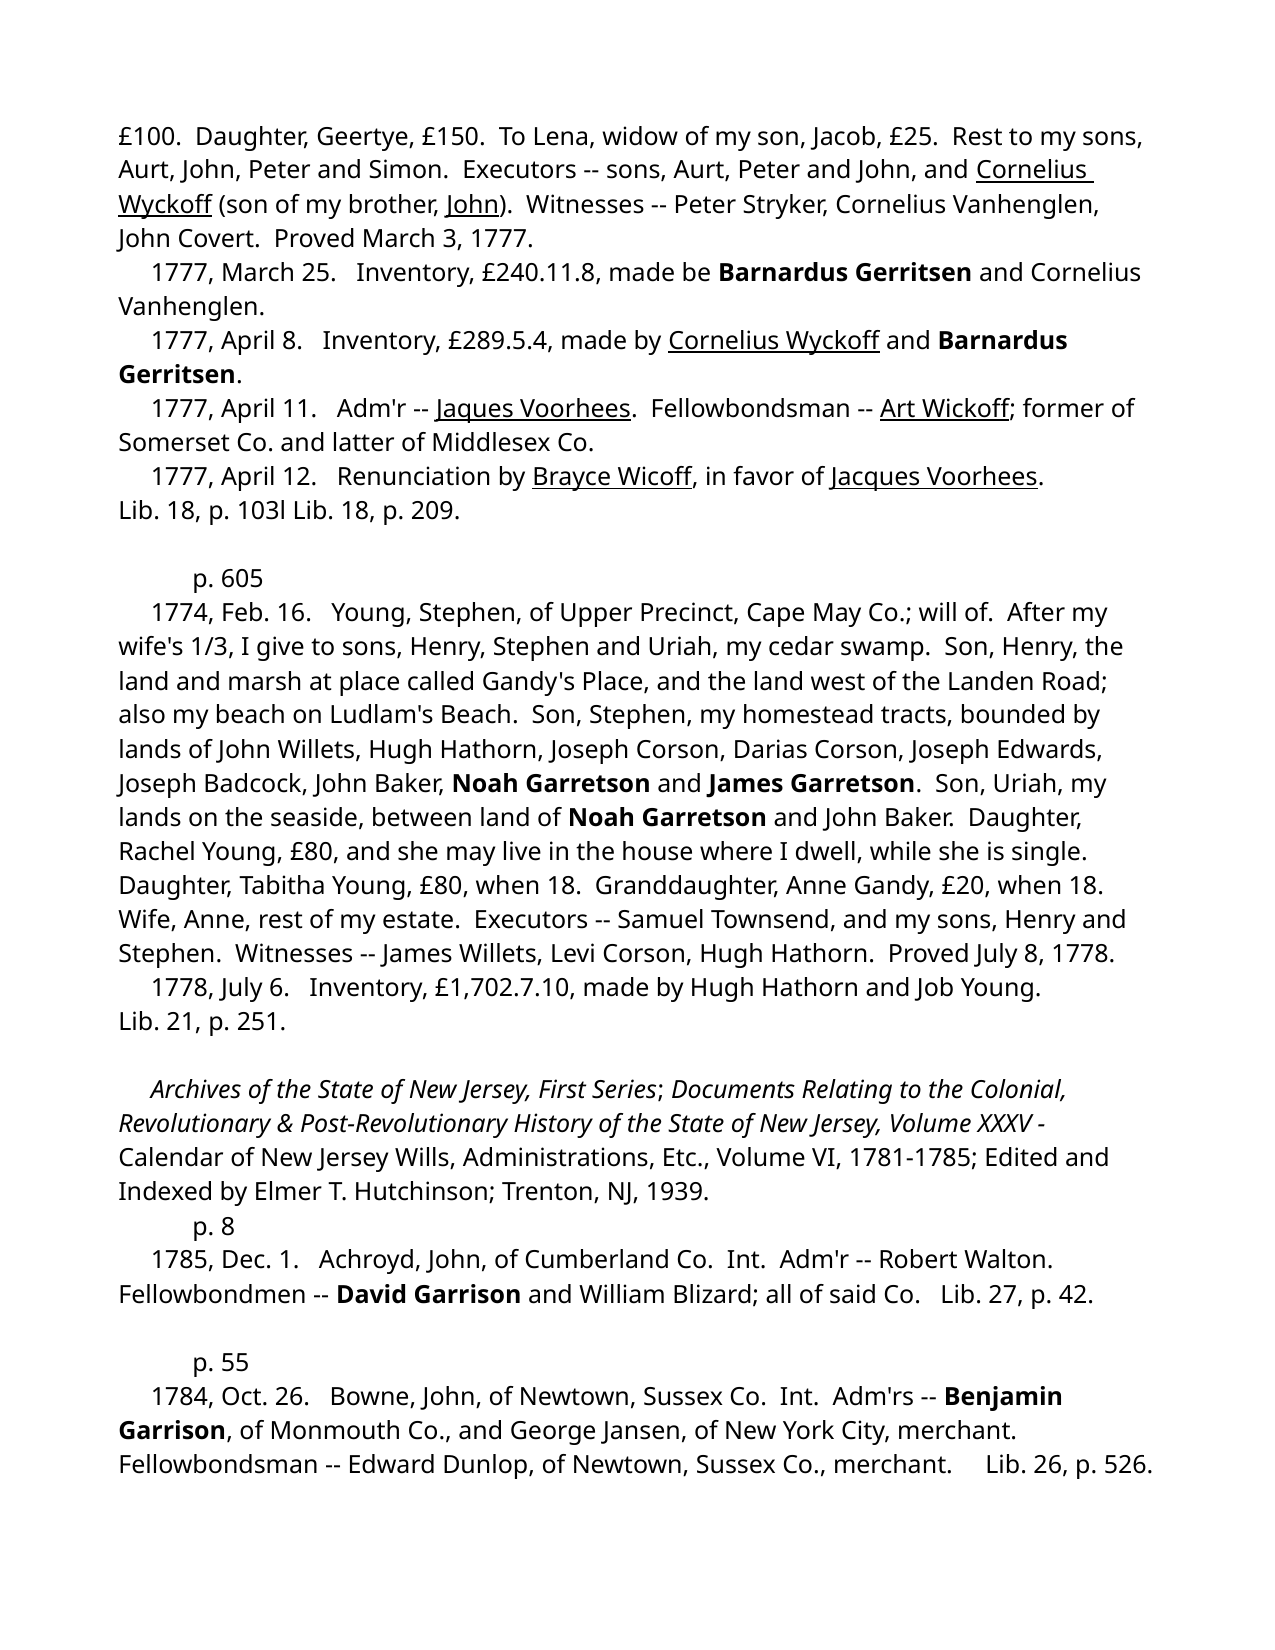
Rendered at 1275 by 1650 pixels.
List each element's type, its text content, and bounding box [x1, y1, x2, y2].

text 1778, July 6. Inventory, £1,702.7.10, made by Hugh Hathorn and Job Young. [118, 970, 1157, 1004]
text 1777, March 25. Inventory, £240.11.8, made be Barnardus Gerritsen and Cornelius Vanhenglen. [118, 254, 1157, 322]
text 1785, Dec. 1. Achroyd, John, of Cumberland Co. Int. Adm'r -- Robert Walton. Fellowbondmen -- David Garrison and William Blizard; all of said Co. Lib. 27, p. 42. [118, 1242, 1157, 1310]
text Archives of the State of New Jersey, First Series; Documents Relating to the Colonial, Revolutionary & Post-Revolutionary History of the State of New Jersey, Volume XXXV - [118, 1072, 1157, 1140]
text Lib. 21, p. 251. [118, 1004, 1157, 1038]
text 1784, Oct. 26. Bowne, John, of Newtown, Sussex Co. Int. Adm'rs -- Benjamin Garrison, of Monmouth Co., and George Jansen, of New York City, merchant. Fellowbondsman -- Edward Dunlop, of Newtown, Sussex Co., merchant. Lib. 26, p. 526. [118, 1378, 1157, 1481]
text p. 55 [118, 1344, 1157, 1378]
text 1777, April 12. Renunciation by Brayce Wicoff, in favor of Jacques Voorhees. [118, 459, 1157, 493]
text p. 8 [118, 1208, 1157, 1242]
text Lib. 18, p. 103l Lib. 18, p. 209. [118, 493, 1157, 527]
text £100. Daughter, Geertye, £150. To Lena, widow of my son, Jacob, £25. Rest to my sons, Aurt, John, Peter and Simon. Executors -- sons, Aurt, Peter and John, and Cornelius Wyckoff (son of my brother, John). Witnesses -- Peter Stryker, Cornelius Vanhenglen, John Covert. Proved March 3, 1777. [118, 118, 1157, 254]
text p. 605 [118, 561, 1157, 595]
text Calendar of New Jersey Wills, Administrations, Etc., Volume VI, 1781-1785; Edited and Indexed by Elmer T. Hutchinson; Trenton, NJ, 1939. [118, 1140, 1157, 1208]
text 1777, April 11. Adm'r -- Jaques Voorhees. Fellowbondsman -- Art Wickoff; former of Somerset Co. and latter of Middlesex Co. [118, 391, 1157, 459]
text 1774, Feb. 16. Young, Stephen, of Upper Precinct, Cape May Co.; will of. After my wife's 1/3, I give to sons, Henry, Stephen and Uriah, my cedar swamp. Son, Henry, the land and marsh at place called Gandy's Place, and the land west of the Landen Road; also my beach on Ludlam's Beach. Son, Stephen, my homestead tracts, bounded by lands of John Willets, Hugh Hathorn, Joseph Corson, Darias Corson, Joseph Edwards, Joseph Badcock, John Baker, Noah Garretson and James Garretson. Son, Uriah, my lands on the seaside, between land of Noah Garretson and John Baker. Daughter, Rachel Young, £80, and she may live in the house where I dwell, while she is single. Daughter, Tabitha Young, £80, when 18. Granddaughter, Anne Gandy, £20, when 18. Wife, Anne, rest of my estate. Executors -- Samuel Townsend, and my sons, Henry and Stephen. Witnesses -- James Willets, Levi Corson, Hugh Hathorn. Proved July 8, 1778. [118, 595, 1157, 970]
text 1777, April 8. Inventory, £289.5.4, made by Cornelius Wyckoff and Barnardus Gerritsen. [118, 322, 1157, 391]
